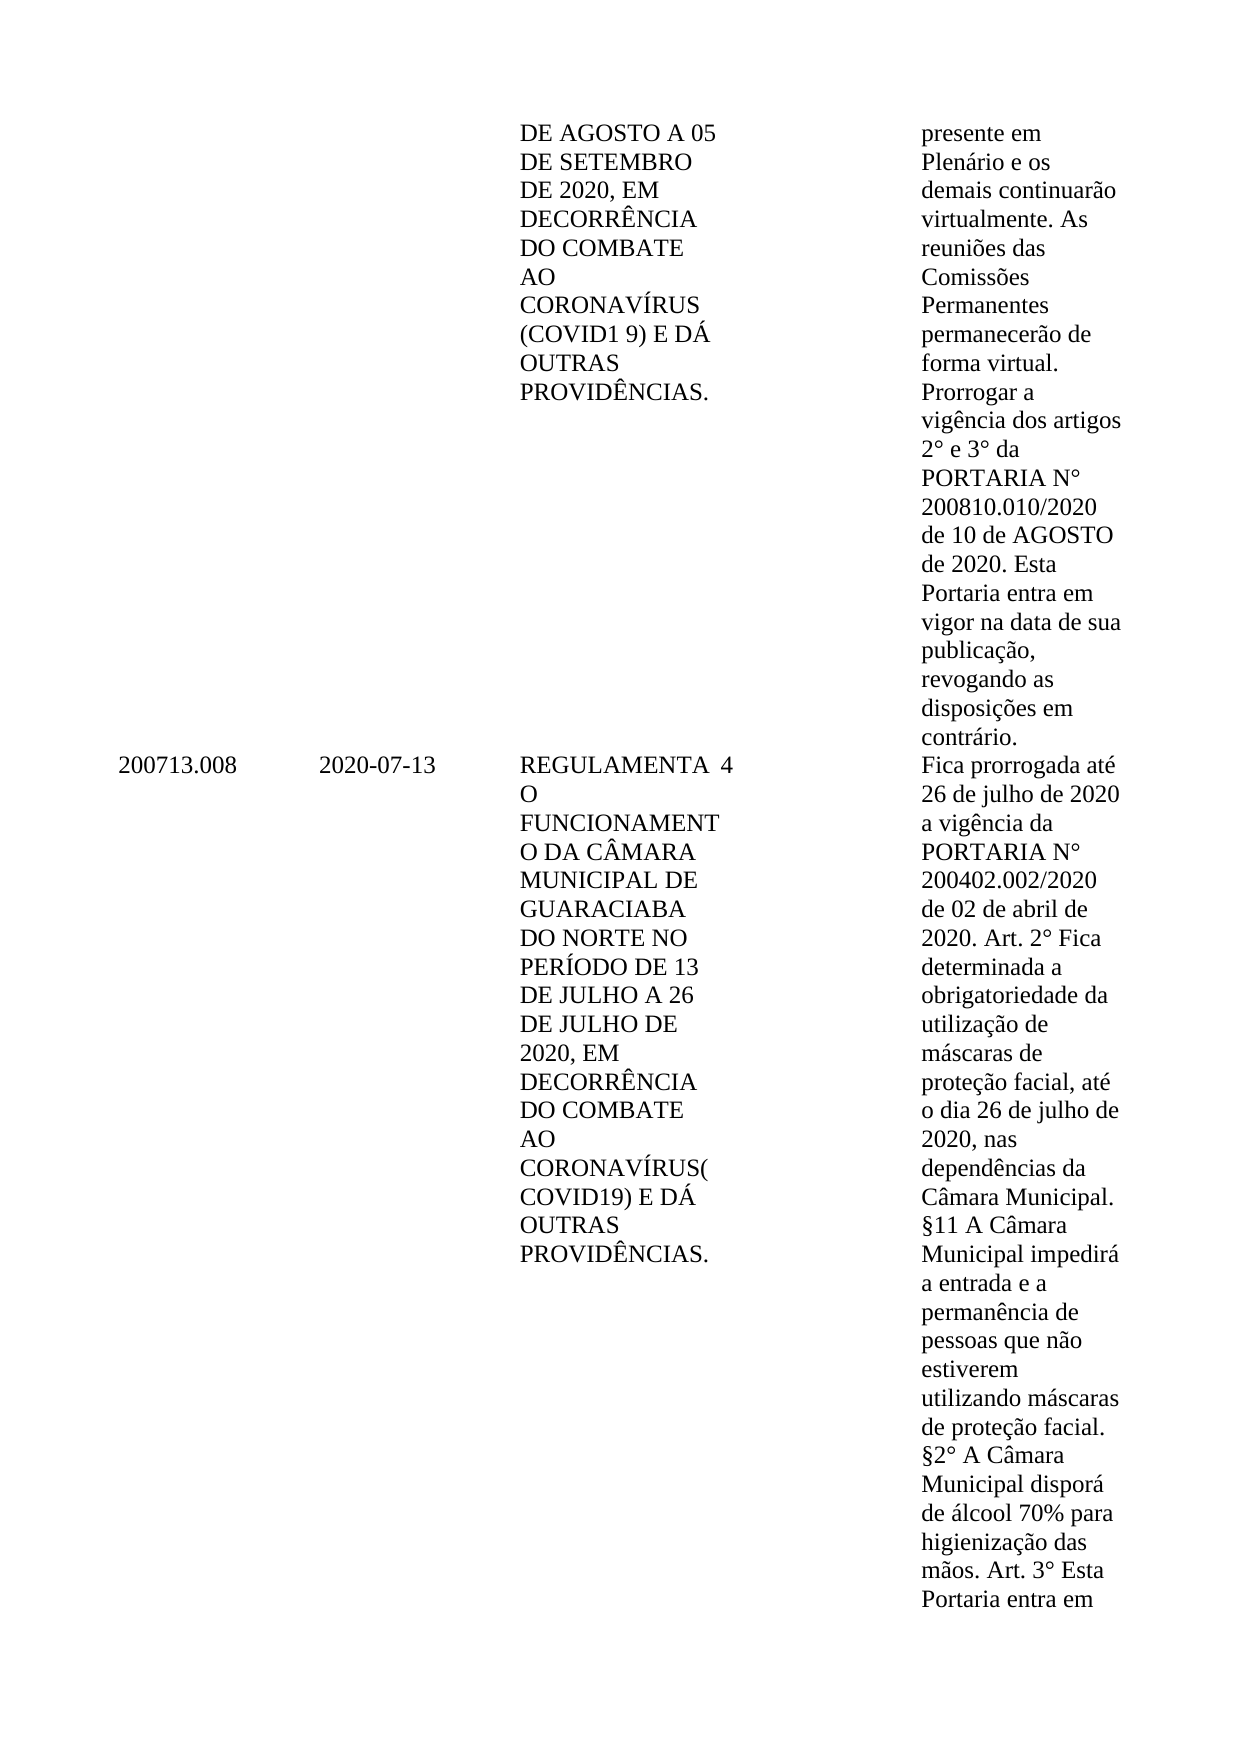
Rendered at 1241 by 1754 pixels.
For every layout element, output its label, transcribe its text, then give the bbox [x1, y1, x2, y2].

table_cell REGULAMENTA O FUNCIONAMENTO DA CÂMARA MUNICIPAL DE GUARACIABA DO NORTE NO PERÍODO DE 13 DE JULHO A 26 DE JULHO DE 2020, EM DECORRÊNCIA DO COMBATE AO CORONAVÍRUS(COVID19) E DÁ OUTRAS PROVIDÊNCIAS. [520, 751, 720, 1613]
table_cell [720, 118, 921, 751]
table_cell Fica prorrogada até 26 de julho de 2020 a vigência da PORTARIA N° 200402.002/2020 de 02 de abril de 2020. Art. 2° Fica determinada a obrigatoriedade da utilização de máscaras de proteção facial, até o dia 26 de julho de 2020, nas dependências da Câmara Municipal. §11 A Câmara Municipal impedirá a entrada e a permanência de pessoas que não estiverem utilizando máscaras de proteção facial. §2° A Câmara Municipal disporá de álcool 70% para higienização das mãos. Art. 3° Esta Portaria entra em [921, 751, 1122, 1613]
table_cell 4 [720, 751, 921, 1613]
table_cell DE AGOSTO A 05 DE SETEMBRO DE 2020, EM DECORRÊNCIA DO COMBATE AO CORONAVÍRUS (COVID1 9) E DÁ OUTRAS PROVIDÊNCIAS. [520, 118, 720, 751]
table_cell [118, 118, 319, 751]
table_cell 2020-07-13 [319, 751, 519, 1613]
table_cell [319, 118, 519, 751]
table_cell 200713.008 [118, 751, 319, 1613]
table_cell presente em Plenário e os demais continuarão virtualmente. As reuniões das Comissões Permanentes permanecerão de forma virtual. Prorrogar a vigência dos artigos 2° e 3° da PORTARIA N° 200810.010/2020 de 10 de AGOSTO de 2020. Esta Portaria entra em vigor na data de sua publicação, revogando as disposições em contrário. [921, 118, 1122, 751]
